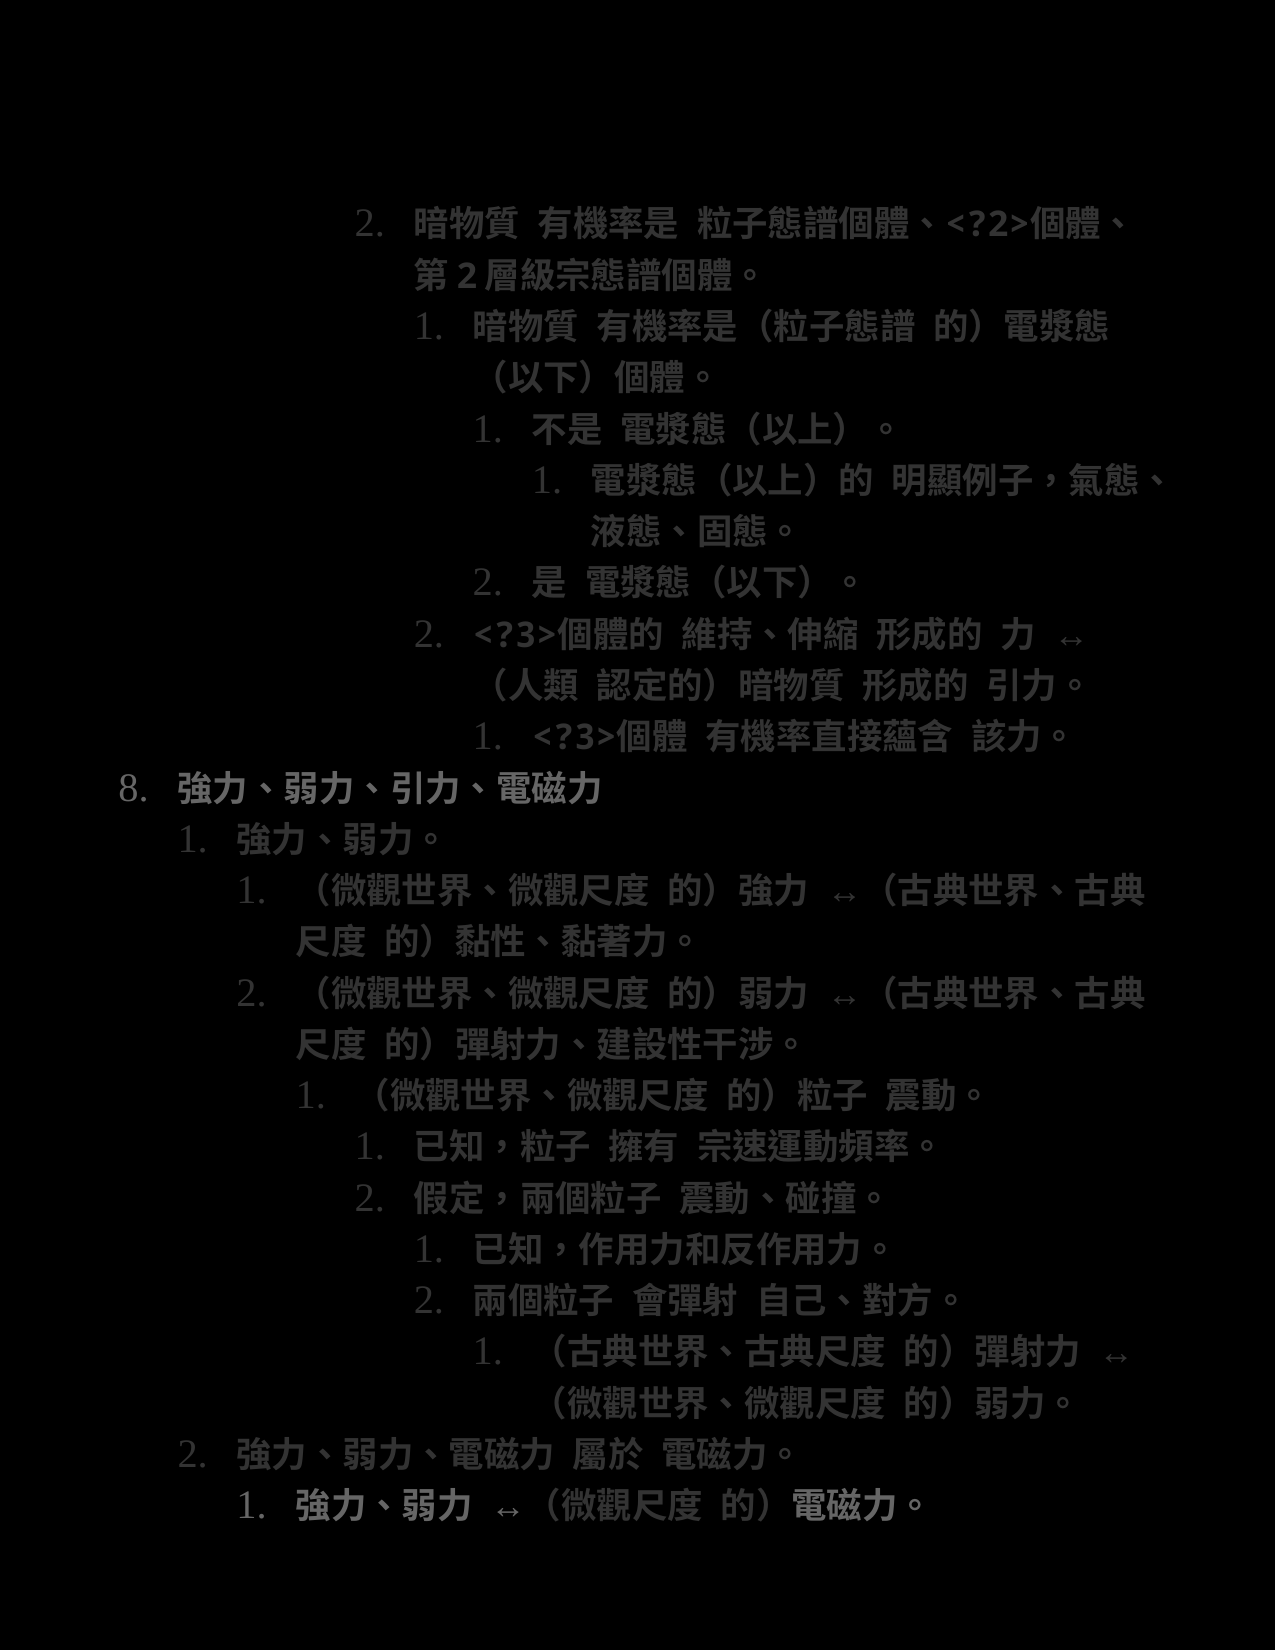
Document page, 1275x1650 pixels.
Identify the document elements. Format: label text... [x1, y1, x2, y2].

list （微觀世界、微觀尺度 的）弱力 ↔（古典世界、古典尺度 的）彈射力、建設性干涉。 [236, 965, 1157, 1067]
list 已知，作用力和反作用力。 [413, 1221, 1157, 1272]
list （古典世界、古典尺度 的）彈射力 ↔（微觀世界、微觀尺度 的）弱力。 [472, 1324, 1157, 1426]
list 強力、弱力、電磁力 屬於 電磁力。 [177, 1426, 1157, 1477]
list 強力、弱力。 [177, 811, 1157, 862]
list 不是 電漿態（以上）。 [472, 401, 1157, 452]
list 強力、弱力、引力、電磁力 [118, 760, 1157, 811]
list <?3>個體 有機率直接蘊含 該力。 [472, 709, 1157, 760]
list （微觀世界、微觀尺度 的）粒子 震動。 [295, 1067, 1157, 1119]
list 電漿態（以上）的 明顯例子，氣態、液態、固態。 [532, 452, 1157, 555]
list <?3>個體的 維持、伸縮 形成的 力 ↔（人類 認定的）暗物質 形成的 引力。 [413, 606, 1157, 709]
list 暗物質 有機率是 粒子態譜個體、<?2>個體、第2層級宗態譜個體。 [354, 196, 1157, 298]
list 是 電漿態（以下）。 [472, 555, 1157, 606]
list 暗物質 有機率是（粒子態譜 的）電漿態（以下）個體。 [413, 298, 1157, 401]
list （微觀世界、微觀尺度 的）強力 ↔（古典世界、古典尺度 的）黏性、黏著力。 [236, 862, 1157, 965]
list 已知，粒子 擁有 宗速運動頻率。 [354, 1119, 1157, 1170]
list 假定，兩個粒子 震動、碰撞。 [354, 1170, 1157, 1221]
list 強力、弱力 ↔（微觀尺度 的）電磁力。 [236, 1477, 1157, 1529]
list 兩個粒子 會彈射 自己、對方。 [413, 1272, 1157, 1324]
